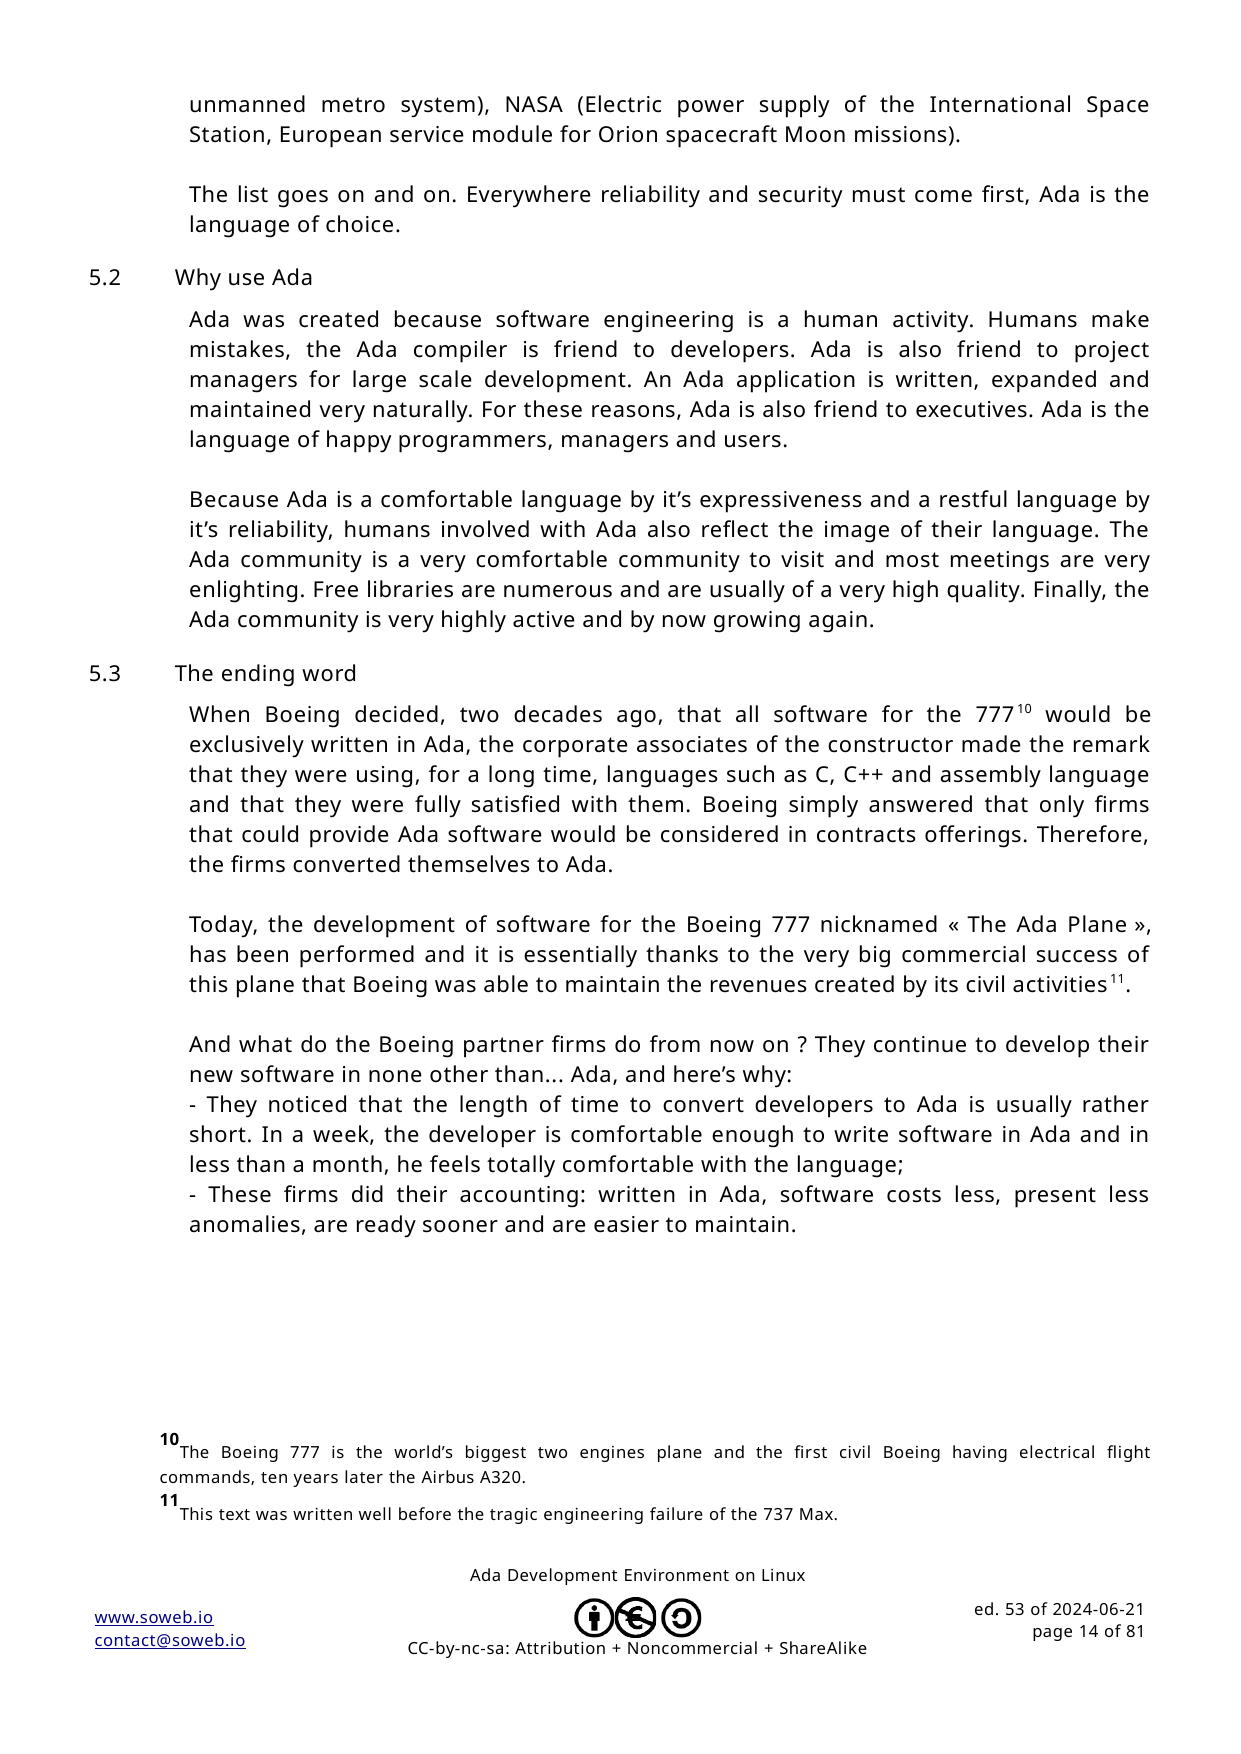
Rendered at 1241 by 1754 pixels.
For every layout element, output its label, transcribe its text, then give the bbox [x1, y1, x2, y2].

text Today, the development of software for the Boeing 777 nicknamed « The Ada Plane », has been performed and it is essentially thanks to the very big commercial success of this plane that Boeing was able to maintain the revenues created by its civil activities. [189, 909, 1152, 999]
text The list goes on and on. Everywhere reliability and security must come first, Ada is the language of choice. [189, 178, 1152, 238]
text - These firms did their accounting: written in Ada, software costs less, present less anomalies, are ready sooner and are easier to maintain. [189, 1179, 1152, 1239]
subtitle Why use Ada [88, 262, 1152, 292]
text - They noticed that the length of time to convert developers to Ada is usually rather short. In a week, the developer is comfortable enough to write software in Ada and in less than a month, he feels totally comfortable with the language; [189, 1089, 1152, 1179]
text And what do the Boeing partner firms do from now on ? They continue to develop their new software in none other than... Ada, and here’s why: [189, 1029, 1152, 1089]
subtitle The ending word [88, 658, 1152, 688]
picture [660, 1597, 702, 1638]
text The Boeing 777 is the world’s biggest two engines plane and the first civil Boeing having electrical flight commands, ten years later the Airbus A320. [159, 1427, 1152, 1489]
text unmanned metro system), NASA (Electric power supply of the International Space Station, European service module for Orion spacecraft Moon missions). [189, 88, 1152, 148]
text When Boeing decided, two decades ago, that all software for the 777 would be exclusively written in Ada, the corporate associates of the constructor made the remark that they were using, for a long time, languages such as C, C++ and assembly language and that they were fully satisfied with them. Boeing simply answered that only firms that could provide Ada software would be considered in contracts offerings. Therefore, the firms converted themselves to Ada. [189, 699, 1152, 879]
text Because Ada is a comfortable language by it’s expressiveness and a restful language by it’s reliability, humans involved with Ada also reflect the image of their language. The Ada community is a very comfortable community to visit and most meetings are very enlighting. Free libraries are numerous and are usually of a very high quality. Finally, the Ada community is very highly active and by now growing again. [189, 484, 1152, 634]
picture [573, 1597, 657, 1638]
text Ada was created because software engineering is a human activity. Humans make mistakes, the Ada compiler is friend to developers. Ada is also friend to project managers for large scale development. An Ada application is written, expanded and maintained very naturally. For these reasons, Ada is also friend to executives. Ada is the language of happy programmers, managers and users. [189, 304, 1152, 454]
text This text was written well before the tragic engineering failure of the 737 Max. [159, 1489, 1152, 1528]
